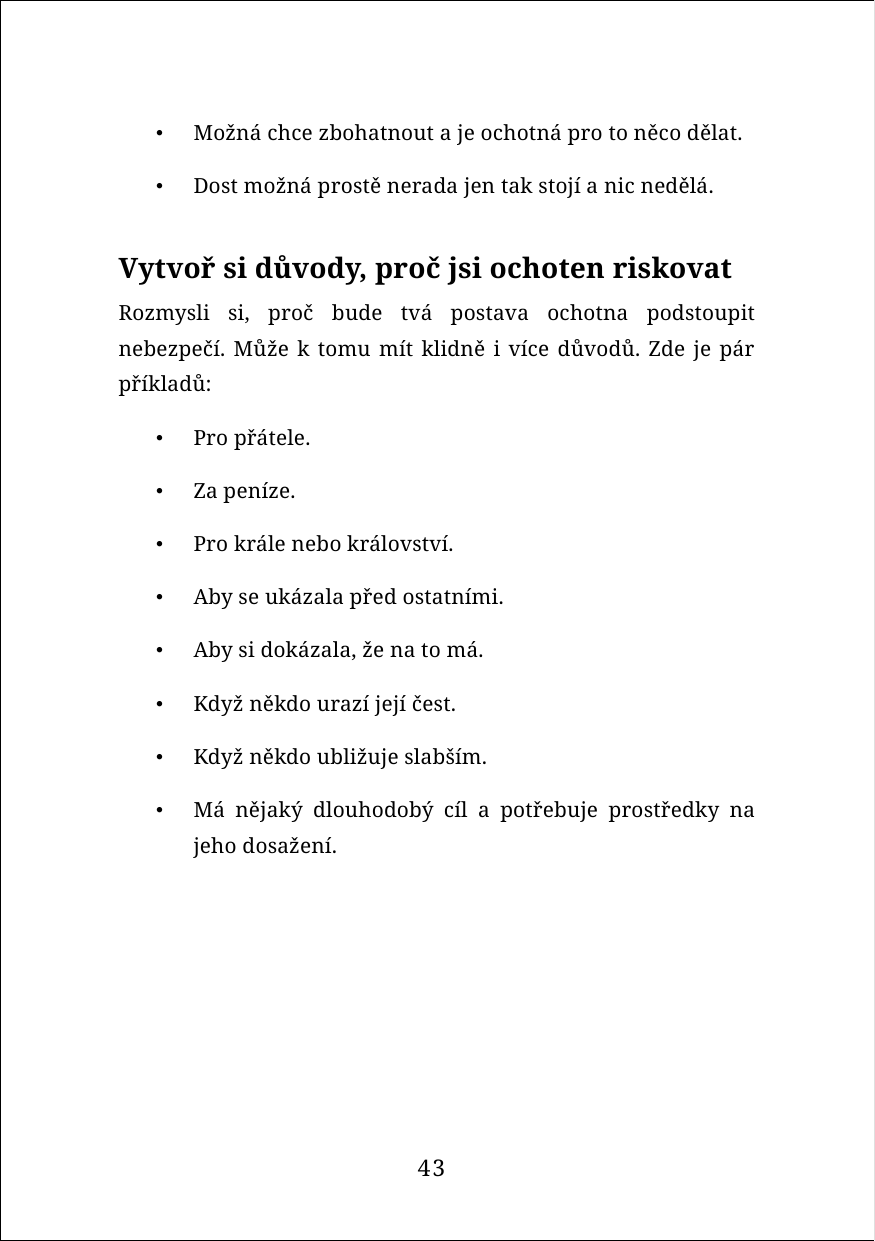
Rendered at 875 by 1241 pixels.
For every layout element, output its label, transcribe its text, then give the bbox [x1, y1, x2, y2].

list Pro přátele. [156, 423, 756, 451]
list Aby si dokázala, že na to má. [156, 636, 756, 664]
list Když někdo urazí její čest. [156, 689, 756, 717]
list Když někdo ubližuje slabším. [156, 742, 756, 771]
subtitle Vytvoř si důvody, proč jsi ochoten riskovat [118, 248, 756, 287]
text Rozmysli si, proč bude tvá postava ochotna podstoupit nebezpečí. Může k tomu mít klidně i více důvodů. Zde je pár příkladů: [118, 298, 756, 398]
list Pro krále nebo království. [156, 529, 756, 558]
list Za peníze. [156, 476, 756, 504]
list Aby se ukázala před ostatními. [156, 582, 756, 611]
list Možná chce zbohatnout a je ochotná pro to něco dělat. [156, 118, 756, 147]
list Má nějaký dlouhodobý cíl a potřebuje prostředky na jeho dosažení. [156, 795, 756, 859]
list Dost možná prostě nerada jen tak stojí a nic nedělá. [156, 171, 756, 200]
